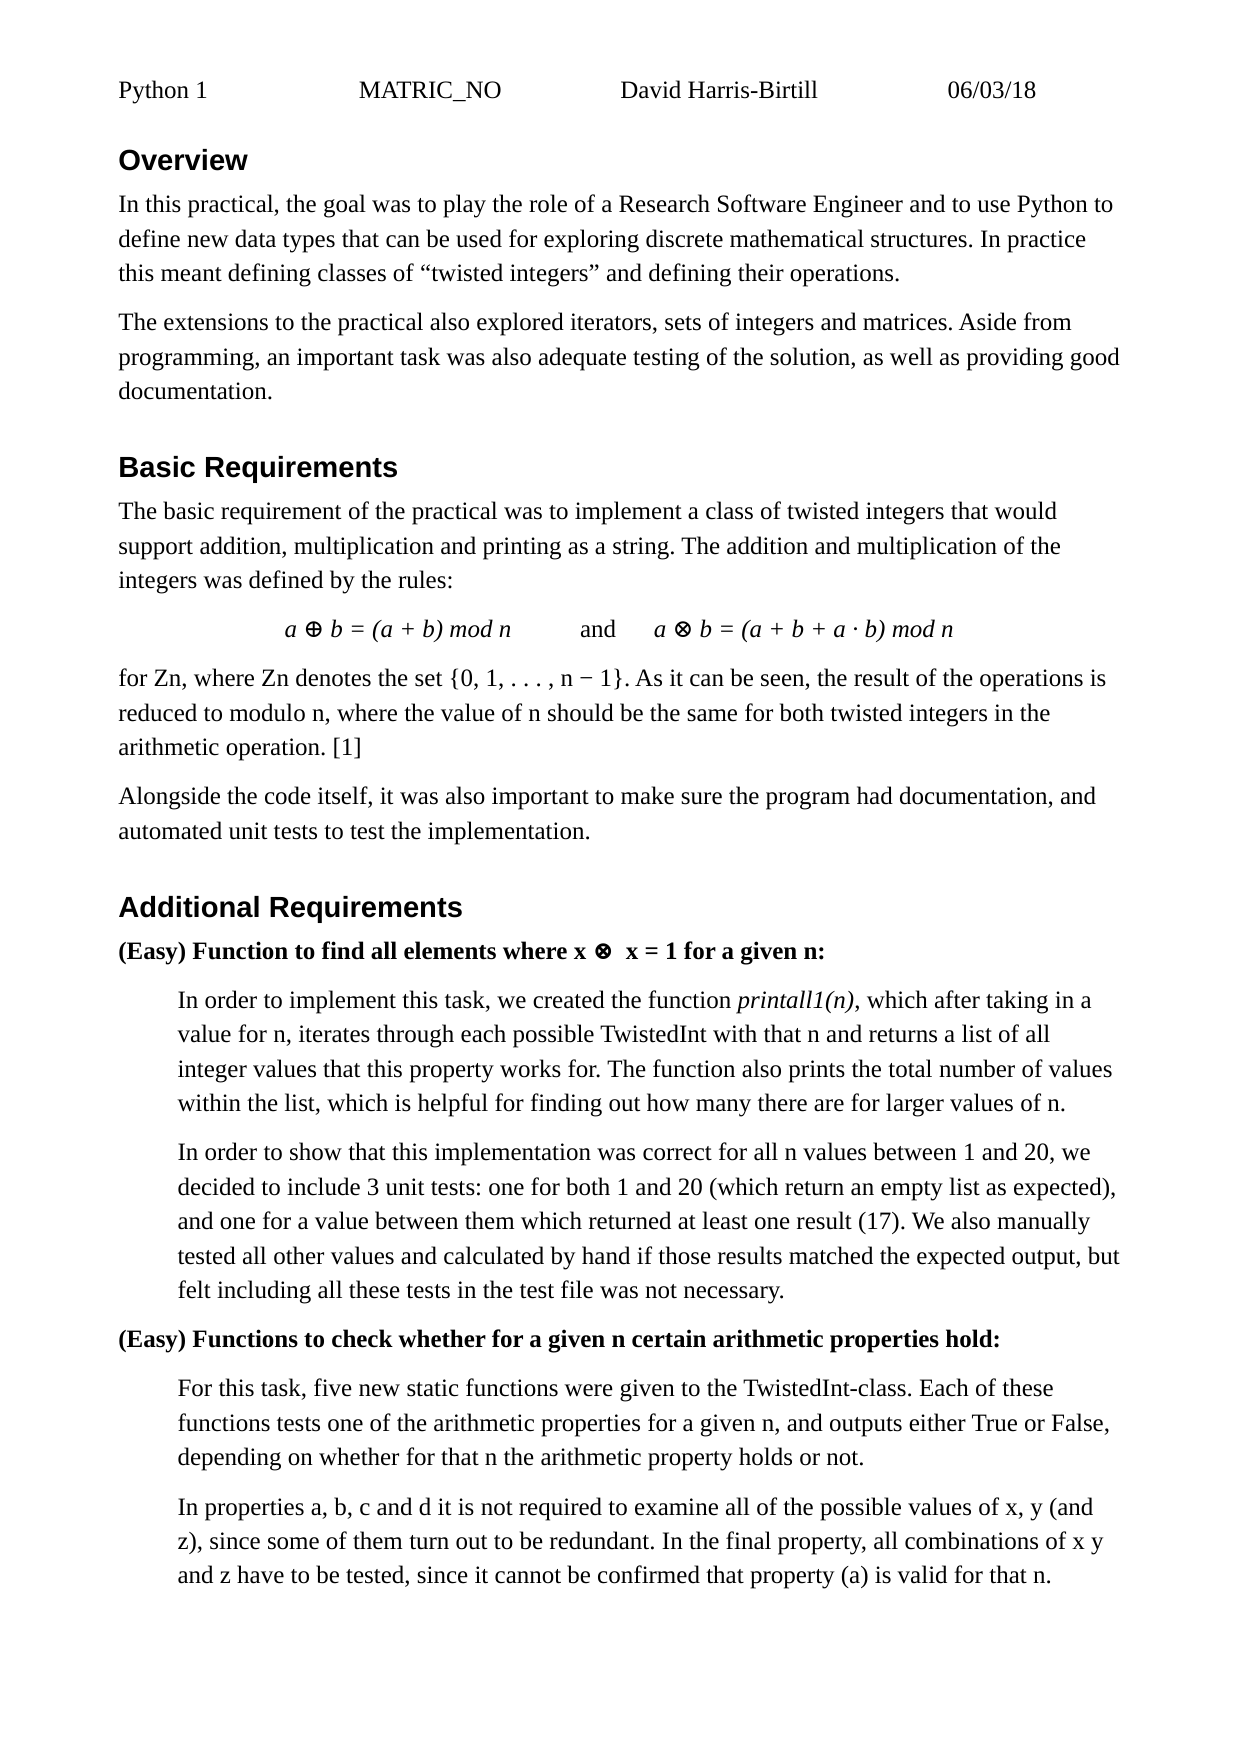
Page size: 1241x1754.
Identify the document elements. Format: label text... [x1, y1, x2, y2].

subtitle Additional Requirements [118, 890, 1122, 923]
text In order to show that this implementation was correct for all n values between 1 and 20, we decided to include 3 unit tests: one for both 1 and 20 (which return an empty list as expected), and one for a value between them which returned at least one result (17). We also manually tested all other values and calculated by hand if those results matched the expected output, but felt including all these tests in the test file was not necessary. [177, 1137, 1122, 1304]
text for Zn, where Zn denotes the set {0, 1, . . . , n − 1}. As it can be seen, the result of the operations is reduced to modulo n, where the value of n should be the same for both twisted integers in the arithmetic operation. [1] [118, 663, 1122, 761]
subtitle Basic Requirements [118, 450, 1122, 484]
text Alongside the code itself, it was also important to make sure the program had documentation, and automated unit tests to test the implementation. [118, 781, 1122, 844]
text The basic requirement of the practical was to implement a class of twisted integers that would support addition, multiplication and printing as a string. The addition and multiplication of the integers was defined by the rules: [118, 496, 1122, 594]
text In this practical, the goal was to play the role of a Research Software Engineer and to use Python to define new data types that can be used for exploring discrete mathematical structures. In practice this meant defining classes of “twisted integers” and defining their operations. [118, 189, 1122, 287]
subtitle Overview [118, 143, 1122, 177]
text The extensions to the practical also explored iterators, sets of integers and matrices. Aside from programming, an important task was also adequate testing of the solution, as well as providing good documentation. [118, 307, 1122, 405]
text For this task, five new static functions were given to the TwistedInt-class. Each of these functions tests one of the arithmetic properties for a given n, and outputs either True or False, depending on whether for that n the arithmetic property holds or not. [177, 1373, 1122, 1471]
text (Easy) Function to find all elements where x ⊗ x = 1 for a given n: [118, 936, 1122, 965]
text In order to implement this task, we created the function printall1(n), which after taking in a value for n, iterates through each possible TwistedInt with that n and returns a list of all integer values that this property works for. The function also prints the total number of values within the list, which is helpful for finding out how many there are for larger values of n. [177, 985, 1122, 1117]
text In properties a, b, c and d it is not required to examine all of the possible values of x, y (and z), since some of them turn out to be redundant. In the final property, all combinations of x y and z have to be tested, since it cannot be confirmed that property (a) is valid for that n. [177, 1492, 1122, 1589]
text (Easy) Functions to check whether for a given n certain arithmetic properties hold: [118, 1324, 1122, 1353]
text a ⊕ b = (a + b) mod n and a ⊗ b = (a + b + a · b) mod n [118, 614, 1122, 643]
